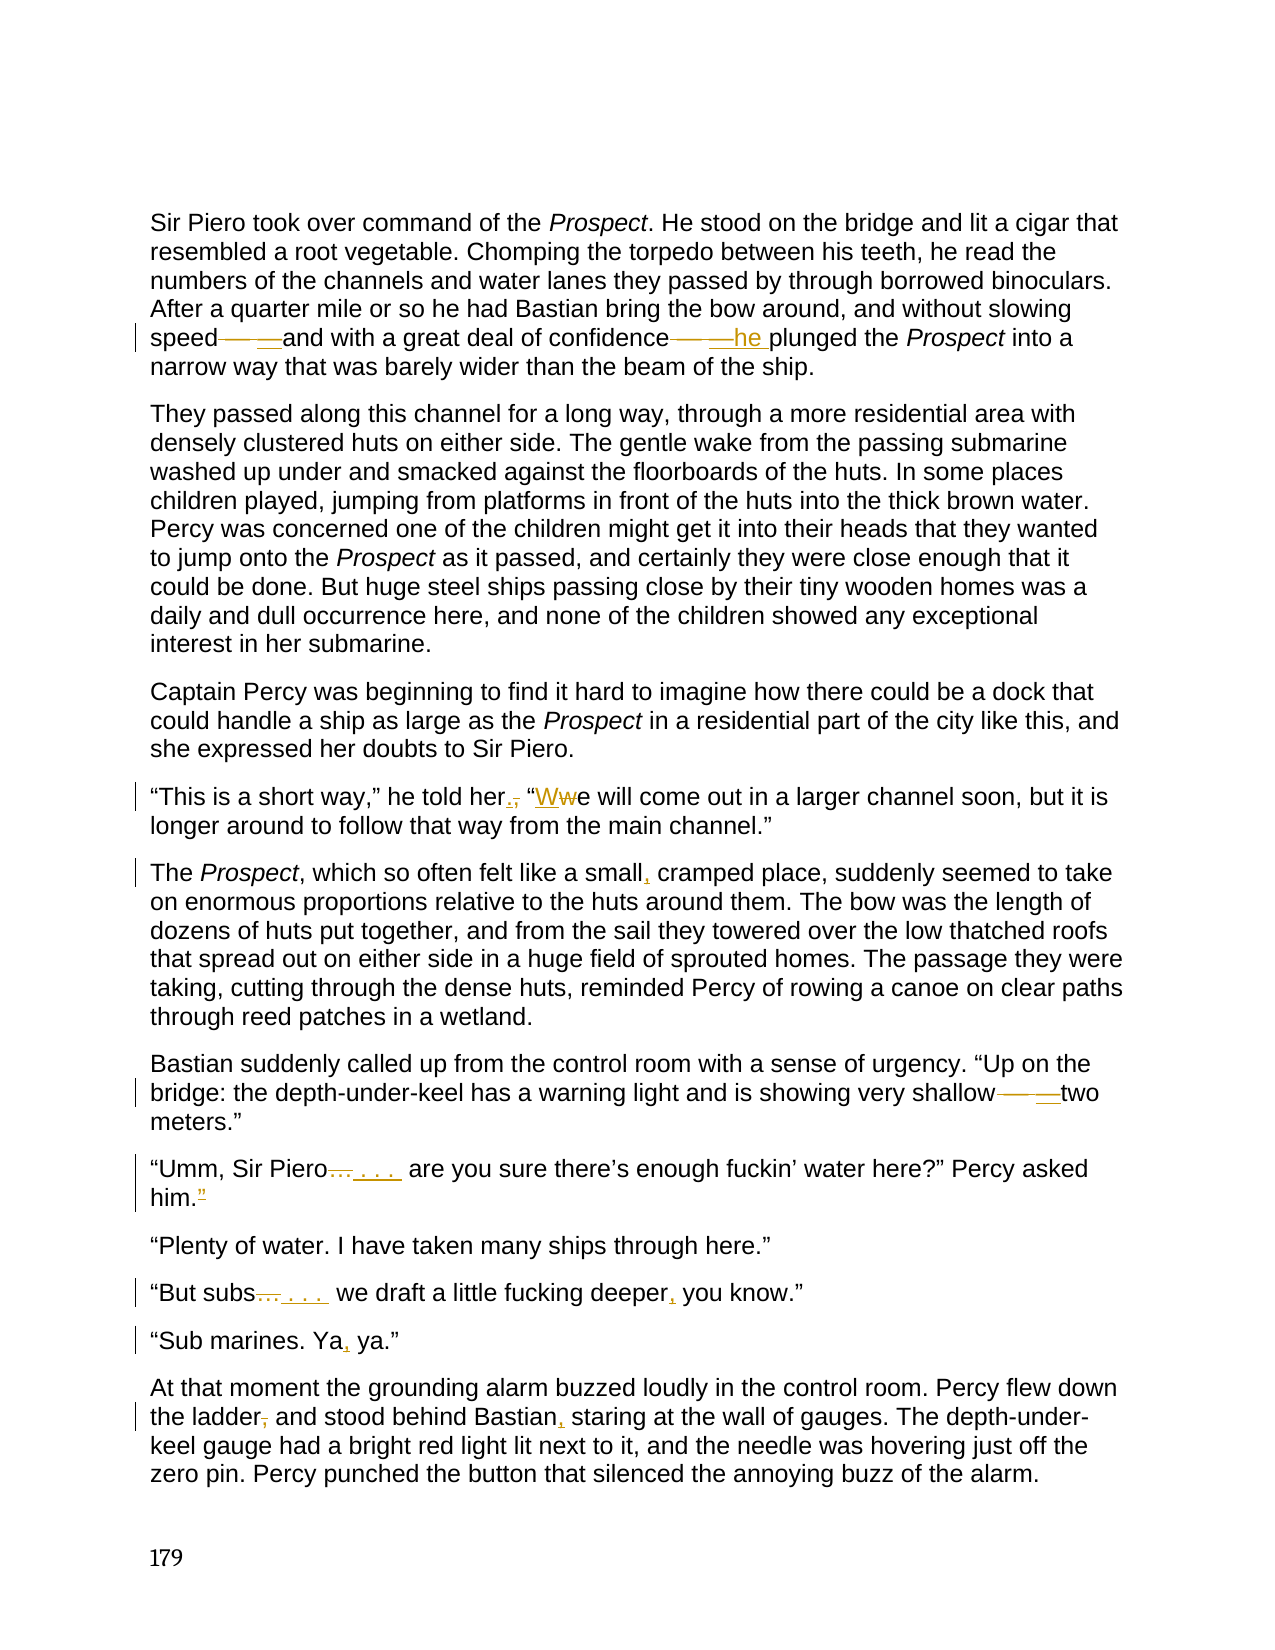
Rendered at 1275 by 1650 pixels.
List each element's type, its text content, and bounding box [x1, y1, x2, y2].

text At that moment the grounding alarm buzzed loudly in the control room. Percy flew down the ladder and stood behind Bastian, staring at the wall of gauges. The depth-under-keel gauge had a bright red light lit next to it, and the needle was hovering just off the zero pin. Percy punched the button that silenced the annoying buzz of the alarm. [150, 1373, 1125, 1488]
text “Plenty of water. I have taken many ships through here.” [150, 1231, 1125, 1259]
text “This is a short way,” he told her. “We will come out in a larger channel soon, but it is longer around to follow that way from the main channel.” [150, 782, 1125, 839]
text Bastian suddenly called up from the control room with a sense of urgency. “Up on the bridge: the depth-under-keel has a warning light and is showing very shallow—two meters.” [150, 1049, 1125, 1136]
text Captain Percy was beginning to find it hard to imagine how there could be a dock that could handle a ship as large as the Prospect in a residential part of the city like this, and she expressed her doubts to Sir Piero. [150, 677, 1125, 763]
text Sir Piero took over command of the Prospect. He stood on the bridge and lit a cigar that resembled a root vegetable. Chomping the torpedo between his teeth, he read the numbers of the channels and water lanes they passed by through borrowed binoculars. After a quarter mile or so he had Bastian bring the bow around, and without slowing speed—and with a great deal of confidence—he plunged the Prospect into a narrow way that was barely wider than the beam of the ship. [150, 208, 1125, 381]
text They passed along this channel for a long way, through a more residential area with densely clustered huts on either side. The gentle wake from the passing submarine washed up under and smacked against the floorboards of the huts. In some places children played, jumping from platforms in front of the huts into the thick brown water. Percy was concerned one of the children might get it into their heads that they wanted to jump onto the Prospect as it passed, and certainly they were close enough that it could be done. But huge steel ships passing close by their tiny wooden homes was a daily and dull occurrence here, and none of the children showed any exceptional interest in her submarine. [150, 399, 1125, 658]
text The Prospect, which so often felt like a small, cramped place, suddenly seemed to take on enormous proportions relative to the huts around them. The bow was the length of dozens of huts put together, and from the sail they towered over the low thatched roofs that spread out on either side in a huge field of sprouted homes. The passage they were taking, cutting through the dense huts, reminded Percy of rowing a canoe on clear paths through reed patches in a wetland. [150, 858, 1125, 1031]
text “But subs . . . we draft a little fucking deeper, you know.” [150, 1278, 1125, 1307]
text “Umm, Sir Piero . . . are you sure there’s enough fuckin’ water here?” Percy asked him. [150, 1154, 1125, 1212]
text “Sub marines. Ya, ya.” [150, 1326, 1125, 1354]
